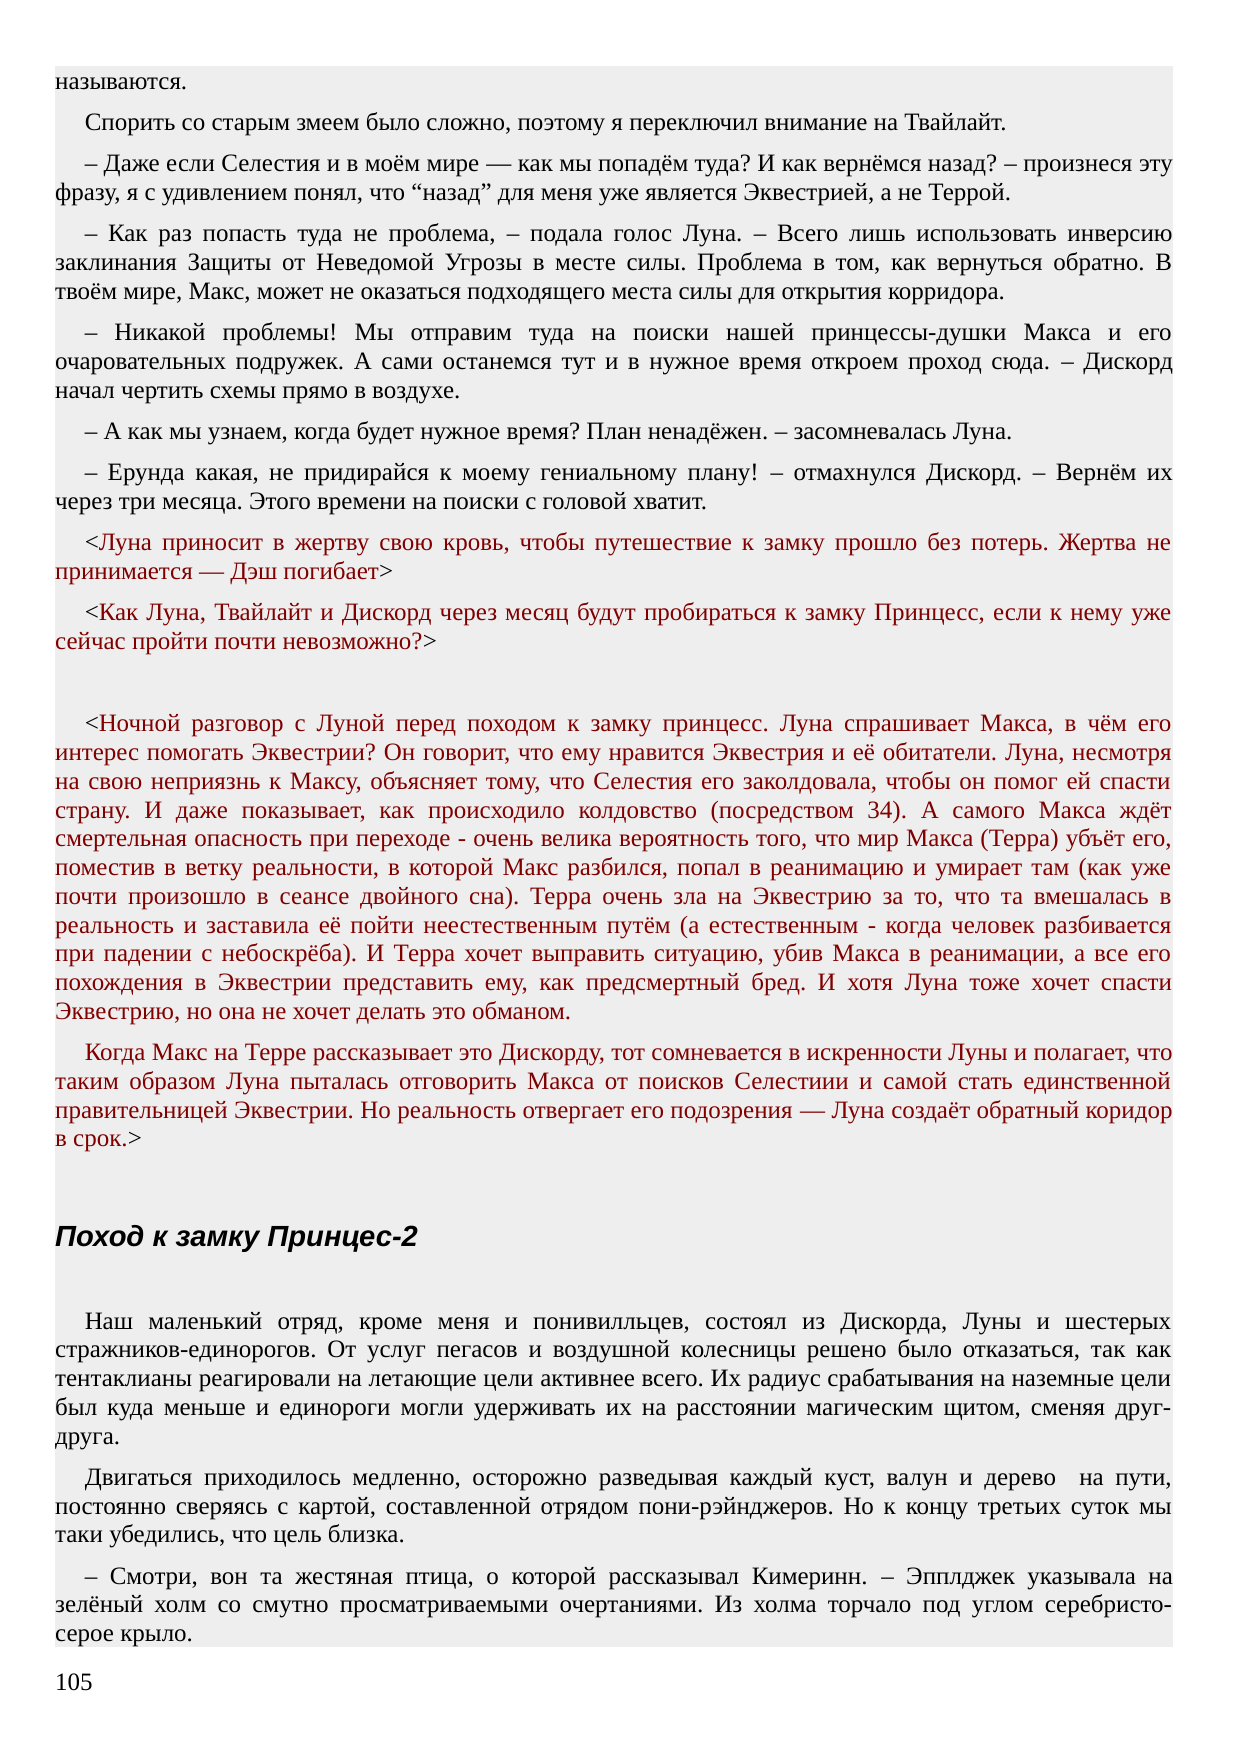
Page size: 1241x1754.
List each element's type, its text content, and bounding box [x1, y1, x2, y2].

text Наш маленький отряд, кроме меня и понивилльцев, состоял из Дискорда, Луны и шестерых стражников-единорогов. От услуг пегасов и воздушной колесницы решено было отказаться, так как тентаклианы реагировали на летающие цели активнее всего. Их радиус срабатывания на наземные цели был куда меньше и единороги могли удерживать их на расстоянии магическим щитом, сменяя друг-друга. [55, 1306, 1173, 1449]
text – Никакой проблемы! Мы отправим туда на поиски нашей принцессы-душки Макса и его очаровательных подружек. А сами останемся тут и в нужное время откроем проход сюда. – Дискорд начал чертить схемы прямо в воздухе. [55, 317, 1173, 403]
text – А как мы узнаем, когда будет нужное время? План ненадёжен. – засомневалась Луна. [55, 416, 1173, 445]
text <Как Луна, Твайлайт и Дискорд через месяц будут пробираться к замку Принцесс, если к нему уже сейчас пройти почти невозможно?> [55, 597, 1173, 655]
subtitle Поход к замку Принцес-2 [55, 1218, 1173, 1252]
text – Даже если Селестия и в моём мире — как мы попадём туда? И как вернёмся назад? – произнеся эту фразу, я с удивлением понял, что “назад” для меня уже является Эквестрией, а не Террой. [55, 148, 1173, 206]
text – Как раз попасть туда не проблема, – подала голос Луна. – Всего лишь использовать инверсию заклинания Защиты от Неведомой Угрозы в месте силы. Проблема в том, как вернуться обратно. В твоём мире, Макс, может не оказаться подходящего места силы для открытия корридора. [55, 218, 1173, 305]
text <Ночной разговор с Луной перед походом к замку принцесс. Луна спрашивает Макса, в чём его интерес помогать Эквестрии? Он говорит, что ему нравится Эквестрия и её обитатели. Луна, несмотря на свою неприязнь к Максу, объясняет тому, что Селестия его заколдовала, чтобы он помог ей спасти страну. И даже показывает, как происходило колдовство (посредством 34). А самого Макса ждёт смертельная опасность при переходе - очень велика вероятность того, что мир Макса (Терра) убъёт его, поместив в ветку реальности, в которой Макс разбился, попал в реанимацию и умирает там (как уже почти произошло в сеансе двойного сна). Терра очень зла на Эквестрию за то, что та вмешалась в реальность и заставила её пойти неестественным путём (а естественным - когда человек разбивается при падении с небоскрёба). И Терра хочет выправить ситуацию, убив Макса в реанимации, а все его похождения в Эквестрии представить ему, как предсмертный бред. И хотя Луна тоже хочет спасти Эквестрию, но она не хочет делать это обманом. [55, 708, 1173, 1025]
text Спорить со старым змеем было сложно, поэтому я переключил внимание на Твайлайт. [55, 107, 1173, 136]
text Двигаться приходилось медленно, осторожно разведывая каждый куст, валун и дерево на пути, постоянно сверяясь с картой, составленной отрядом пони-рэйнджеров. Но к концу третьих суток мы таки убедились, что цель близка. [55, 1462, 1173, 1548]
text – Ерунда какая, не придирайся к моему гениальному плану! – отмахнулся Дискорд. – Вернём их через три месяца. Этого времени на поиски с головой хватит. [55, 457, 1173, 515]
text Когда Макс на Терре рассказывает это Дискорду, тот сомневается в искренности Луны и полагает, что таким образом Луна пыталась отговорить Макса от поисков Селестиии и самой стать единственной правительницей Эквестрии. Но реальность отвергает его подозрения — Луна создаёт обратный коридор в срок.> [55, 1037, 1173, 1152]
text – Смотри, вон та жестяная птица, о которой рассказывал Кимеринн. – Эпплджек указывала на зелёный холм со смутно просматриваемыми очертаниями. Из холма торчало под углом серебристо-серое крыло. [55, 1561, 1173, 1647]
text называются. [55, 66, 1173, 95]
text <Луна приносит в жертву свою кровь, чтобы путешествие к замку прошло без потерь. Жертва не принимается — Дэш погибает> [55, 527, 1173, 585]
